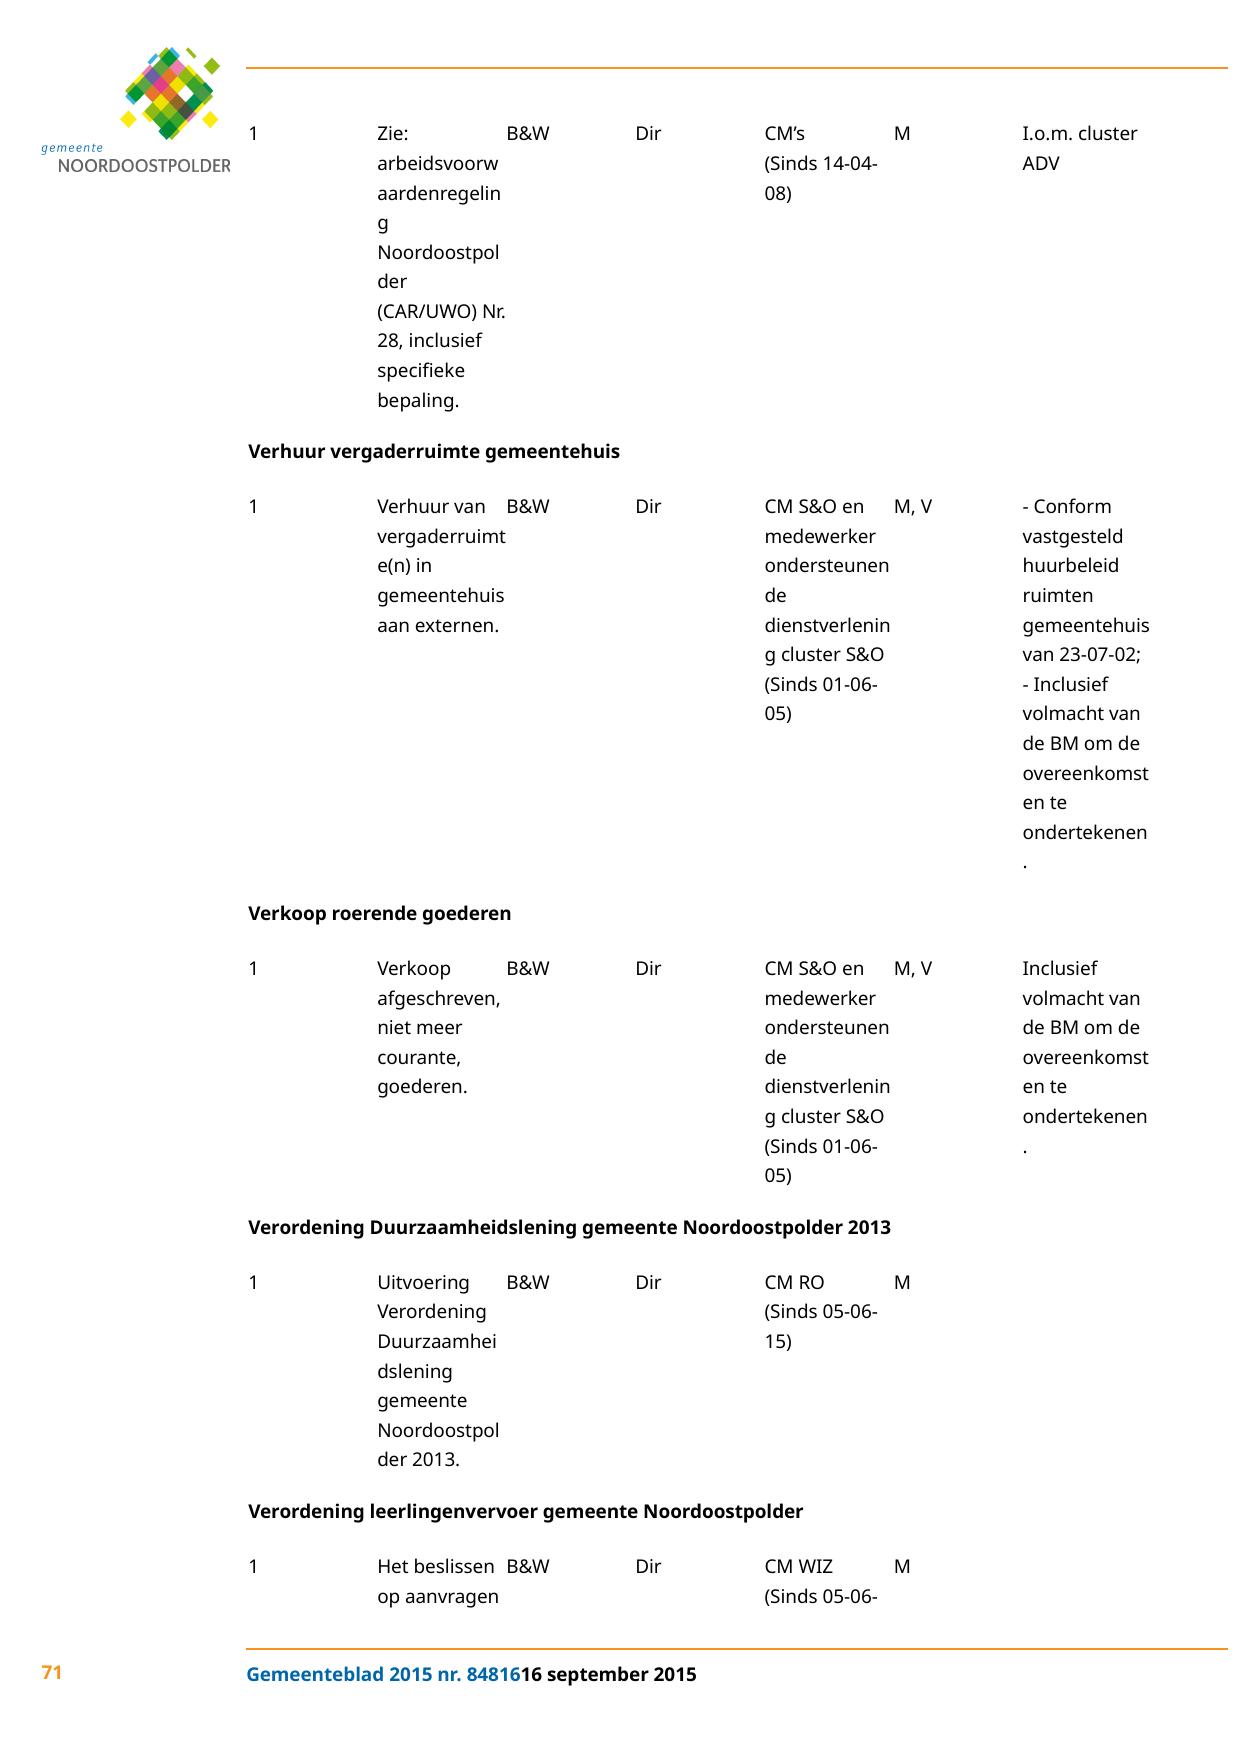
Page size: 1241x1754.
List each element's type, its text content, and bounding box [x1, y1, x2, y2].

table_header 1 [248, 1269, 377, 1472]
table_header [1023, 1269, 1152, 1472]
text Verordening Duurzaamheidslening gemeente Noordoostpolder 2013 [248, 1214, 1152, 1239]
table_header Dir [635, 1554, 764, 1609]
table_header Verhuur van vergaderruimte(n) in gemeentehuis aan externen. [377, 494, 506, 874]
table_header Het beslissen op aanvragen [377, 1554, 506, 1609]
table_header 1 [248, 955, 377, 1188]
table_header Dir [635, 494, 764, 874]
table_header Dir [635, 121, 764, 412]
table_header B&W [506, 121, 635, 412]
table_header 1 [248, 1554, 377, 1609]
table_header Zie: arbeidsvoorwaardenregeling Noordoostpolder (CAR/UWO) Nr. 28, inclusief specifieke bepaling. [377, 121, 506, 412]
table_header Inclusief volmacht van de BM om de overeenkomsten te ondertekenen. [1023, 955, 1152, 1188]
table_header 1 [248, 121, 377, 412]
table_header B&W [506, 494, 635, 874]
table_header CM’s (Sinds 14-04-08) [764, 121, 893, 412]
table_header 1 [248, 494, 377, 874]
table_header I.o.m. cluster ADV [1023, 121, 1152, 412]
table_header Dir [635, 955, 764, 1188]
table_header CM RO (Sinds 05-06-15) [764, 1269, 893, 1472]
table_header Uitvoering Verordening Duurzaamheidslening gemeente Noordoostpolder 2013. [377, 1269, 506, 1472]
table_header M [894, 1269, 1022, 1472]
table_header M, V [894, 955, 1022, 1188]
table_header B&W [506, 1269, 635, 1472]
table_header - Conform vastgesteld huurbeleid ruimten gemeentehuis van 23-07-02; - Inclusief volmacht van de BM om de overeenkomsten te ondertekenen. [1023, 494, 1152, 874]
picture [41, 47, 231, 172]
table_header [1023, 1554, 1152, 1609]
text Verordening leerlingenvervoer gemeente Noordoostpolder [248, 1498, 1152, 1524]
table_header CM WIZ (Sinds 05-06- [764, 1554, 893, 1609]
table_header B&W [506, 955, 635, 1188]
table_header B&W [506, 1554, 635, 1609]
text Verhuur vergaderruimte gemeentehuis [248, 438, 1152, 464]
table_header Verkoop afgeschreven, niet meer courante, goederen. [377, 955, 506, 1188]
table_header M [894, 1554, 1022, 1609]
table_header CM S&O en medewerker ondersteunende dienstverlening cluster S&O (Sinds 01-06-05) [764, 955, 893, 1188]
table_header M, V [894, 494, 1022, 874]
table_header Dir [635, 1269, 764, 1472]
table_header M [894, 121, 1022, 412]
table_header CM S&O en medewerker ondersteunende dienstverlening cluster S&O (Sinds 01-06-05) [764, 494, 893, 874]
text Verkoop roerende goederen [248, 900, 1152, 926]
